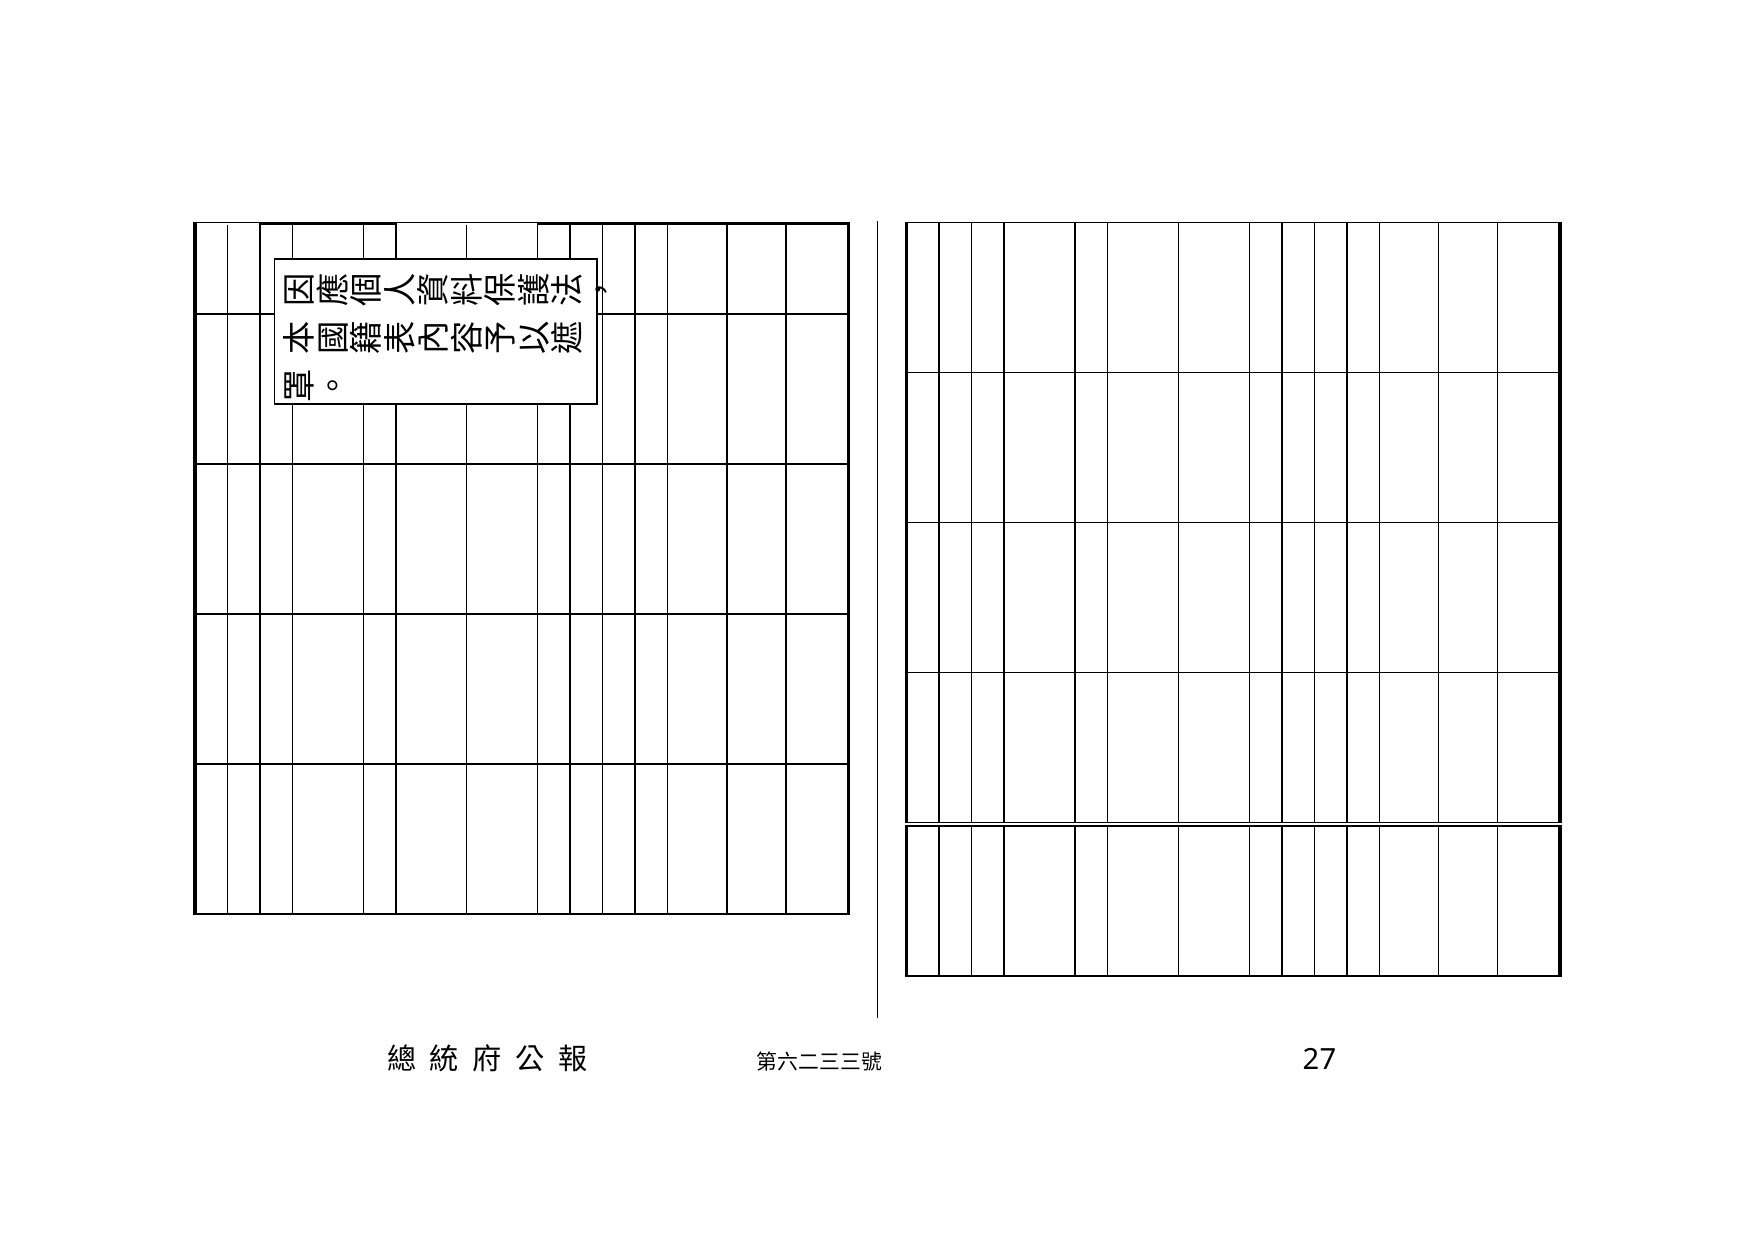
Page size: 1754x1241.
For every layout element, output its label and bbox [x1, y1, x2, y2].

table_cell [261, 465, 292, 613]
table_header [908, 827, 938, 975]
table_cell [1155, 523, 1178, 672]
table_cell [1028, 373, 1051, 522]
table_cell [801, 315, 816, 463]
table_cell [1409, 373, 1438, 522]
table_cell [1051, 373, 1074, 522]
table_cell [1179, 673, 1202, 822]
table_cell [467, 405, 490, 463]
table_cell [1108, 523, 1131, 672]
table_cell [1155, 223, 1178, 372]
table_cell [514, 615, 537, 763]
table_cell [467, 615, 490, 763]
table_cell [1439, 523, 1468, 672]
table_cell [908, 373, 938, 522]
table_cell [443, 465, 466, 613]
table_header [1131, 827, 1155, 975]
table_cell [972, 373, 1003, 522]
table_header [787, 225, 847, 313]
table_header [1179, 827, 1202, 975]
table_cell [538, 405, 569, 463]
table_cell [1131, 523, 1155, 672]
table_cell [636, 315, 667, 463]
table_cell [697, 465, 726, 613]
table_cell [1348, 223, 1379, 372]
table_cell [1409, 523, 1438, 672]
table_cell [1348, 373, 1379, 522]
table_cell [261, 765, 292, 913]
table_cell [1108, 673, 1131, 822]
table_cell [1131, 373, 1155, 522]
table_cell [1315, 523, 1346, 672]
table_cell [571, 615, 602, 763]
table_cell [1283, 673, 1314, 822]
table_cell [1315, 373, 1346, 522]
table_cell [636, 465, 667, 613]
table_cell [293, 765, 316, 913]
table_cell [1439, 673, 1468, 822]
table_header [1005, 827, 1028, 975]
table_cell [1202, 223, 1226, 372]
table_cell [1076, 523, 1107, 672]
table_cell [1028, 523, 1051, 672]
table_cell [293, 405, 316, 463]
table_header [1076, 827, 1107, 975]
table_header [1108, 827, 1131, 975]
table_cell [787, 615, 816, 763]
table_cell [228, 615, 259, 763]
table_cell [940, 223, 971, 372]
table_cell [490, 765, 514, 913]
table_cell [1380, 673, 1409, 822]
table_cell [1179, 373, 1202, 522]
table_cell [697, 765, 726, 913]
table_cell [972, 523, 1003, 672]
table_cell [197, 315, 227, 463]
table_cell [1179, 223, 1202, 372]
table_cell [316, 615, 339, 763]
table_cell [197, 765, 227, 913]
table_cell [467, 765, 490, 913]
table_header [1527, 827, 1558, 975]
table_cell [419, 405, 443, 463]
table_cell [538, 765, 569, 913]
table_cell [1051, 523, 1074, 672]
table_cell [1250, 673, 1281, 822]
table_cell [816, 465, 847, 613]
table_cell [1028, 673, 1051, 822]
table_cell [1527, 673, 1558, 822]
table_cell [419, 465, 443, 613]
table_header [940, 827, 971, 975]
table_cell [1108, 223, 1131, 372]
table_cell [1179, 523, 1202, 672]
table_cell [1051, 673, 1074, 822]
table_cell [1283, 223, 1314, 372]
table_cell [1439, 223, 1468, 372]
table_cell [397, 615, 419, 763]
table_header [1498, 827, 1527, 975]
table_cell [1498, 673, 1527, 822]
table_cell [1202, 373, 1226, 522]
table_cell [908, 223, 938, 372]
table_cell [1439, 373, 1468, 522]
table_header [1315, 827, 1346, 975]
table_cell [1283, 373, 1314, 522]
table_cell [1498, 223, 1527, 372]
table_cell [972, 673, 1003, 822]
table_cell [756, 615, 785, 763]
table_cell [1131, 673, 1155, 822]
table_cell [1202, 673, 1226, 822]
table_cell [668, 315, 697, 463]
table_cell [261, 615, 292, 763]
table_cell [940, 373, 971, 522]
table_cell [397, 465, 419, 613]
table_cell [1076, 223, 1107, 372]
table_cell [1498, 373, 1527, 522]
table_cell [1468, 673, 1497, 822]
table_cell [668, 615, 697, 763]
table_header [1468, 827, 1497, 975]
table_header [1283, 827, 1314, 975]
table_cell [603, 615, 634, 763]
table_cell [728, 315, 756, 463]
table_cell [756, 765, 785, 913]
table_cell [1498, 523, 1527, 672]
table_cell [787, 465, 816, 613]
table_header [1226, 827, 1249, 975]
table_header [293, 225, 363, 258]
table_cell [571, 315, 602, 463]
table_cell [419, 765, 443, 913]
table_cell [1348, 673, 1379, 822]
table_cell [467, 465, 490, 613]
table_cell [228, 765, 259, 913]
table_cell [1226, 673, 1249, 822]
table_cell [756, 465, 785, 613]
table_cell [1283, 523, 1314, 672]
table_cell [728, 465, 756, 613]
table_cell [1076, 673, 1107, 822]
table_cell [1005, 523, 1028, 672]
table_cell [197, 223, 227, 313]
table_cell [364, 615, 395, 763]
table_cell [668, 465, 697, 613]
table_cell [1315, 223, 1346, 372]
table_cell [419, 615, 443, 763]
table_cell [443, 765, 466, 913]
table_cell [1226, 523, 1249, 672]
table_header [1155, 827, 1178, 975]
table_cell [1250, 523, 1281, 672]
table_header [1380, 827, 1409, 975]
table_cell [197, 465, 227, 613]
table_header [538, 225, 569, 258]
table_cell [397, 405, 419, 463]
table_header [598, 289, 602, 313]
table_cell [397, 223, 467, 258]
table_cell [1250, 223, 1281, 372]
table_cell [636, 765, 667, 913]
table_cell [340, 765, 363, 913]
table_cell [1380, 373, 1409, 522]
table_cell [514, 405, 537, 463]
table_cell [1527, 373, 1558, 522]
table_cell [340, 465, 363, 613]
table_header [728, 225, 785, 313]
table_cell [697, 315, 726, 463]
table_cell [1409, 223, 1438, 372]
table_cell [1226, 373, 1249, 522]
table_header [1202, 827, 1226, 975]
table_header [972, 827, 1003, 975]
table_cell [467, 223, 537, 258]
table_cell [1005, 223, 1028, 372]
table_cell [397, 765, 419, 913]
table_cell [908, 523, 938, 672]
table_header [261, 225, 292, 313]
table_cell [1028, 223, 1051, 372]
table_cell [816, 765, 847, 913]
table_cell [816, 315, 830, 463]
table_cell [787, 765, 816, 913]
table_cell [603, 465, 634, 613]
table_cell [514, 765, 537, 913]
table_cell [940, 673, 971, 822]
table_cell [1380, 223, 1409, 372]
table_cell [1005, 673, 1028, 822]
table_header [1409, 827, 1438, 975]
table_cell [756, 315, 785, 463]
table_cell [571, 465, 602, 613]
table_cell [1527, 523, 1558, 672]
table_cell [443, 615, 466, 763]
table_cell [340, 615, 363, 763]
table_cell [1076, 373, 1107, 522]
table_cell [1202, 523, 1226, 672]
table_header [1250, 827, 1281, 975]
table_cell [228, 315, 259, 463]
table_cell [830, 315, 847, 463]
table_cell [340, 405, 363, 463]
table_cell [1051, 223, 1074, 372]
table_header [603, 225, 634, 313]
table_cell [668, 765, 697, 913]
table_cell [1315, 673, 1346, 822]
table_cell [197, 615, 227, 763]
table_cell [538, 465, 569, 613]
table_cell [1348, 523, 1379, 672]
table_cell [1131, 223, 1155, 372]
table_header [1439, 827, 1468, 975]
table_cell [816, 615, 847, 763]
table_cell [316, 405, 339, 463]
table_cell [697, 615, 726, 763]
table_cell [1468, 373, 1497, 522]
table_cell [293, 465, 316, 613]
table_cell [603, 765, 634, 913]
table_cell [1155, 673, 1178, 822]
table_cell [1468, 523, 1497, 672]
table_cell [603, 315, 634, 463]
table_cell [443, 405, 466, 463]
table_header [364, 225, 395, 258]
table_cell [316, 465, 339, 613]
table_cell [1409, 673, 1438, 822]
table_header [571, 225, 602, 287]
table_cell [490, 615, 514, 763]
table_cell [571, 765, 602, 913]
table_header [1051, 827, 1074, 975]
table_cell [1527, 223, 1558, 372]
table_cell [728, 765, 756, 913]
table_cell [787, 315, 801, 463]
table_cell [364, 765, 395, 913]
table_cell [636, 615, 667, 763]
table_cell [728, 615, 756, 763]
table_cell [316, 765, 339, 913]
table_cell [364, 465, 395, 613]
table_cell [908, 673, 938, 822]
table_header [668, 225, 726, 313]
table_cell [293, 615, 316, 763]
table_cell [490, 465, 514, 613]
table_cell [1108, 373, 1131, 522]
table_cell [1468, 223, 1497, 372]
table_cell [261, 315, 292, 463]
table_cell [364, 405, 395, 463]
table_cell [940, 523, 971, 672]
table_header [1348, 827, 1379, 975]
table_header [1028, 827, 1051, 975]
table_cell [1250, 373, 1281, 522]
table_cell [1380, 523, 1409, 672]
table_cell [514, 465, 537, 613]
table_header [636, 225, 667, 313]
table_cell [1226, 223, 1249, 372]
table_cell [538, 615, 569, 763]
table_cell [972, 223, 1003, 372]
table_cell [1005, 373, 1028, 522]
table_cell [490, 405, 514, 463]
table_cell [1155, 373, 1178, 522]
table_cell [228, 223, 259, 313]
table_cell [228, 465, 259, 613]
